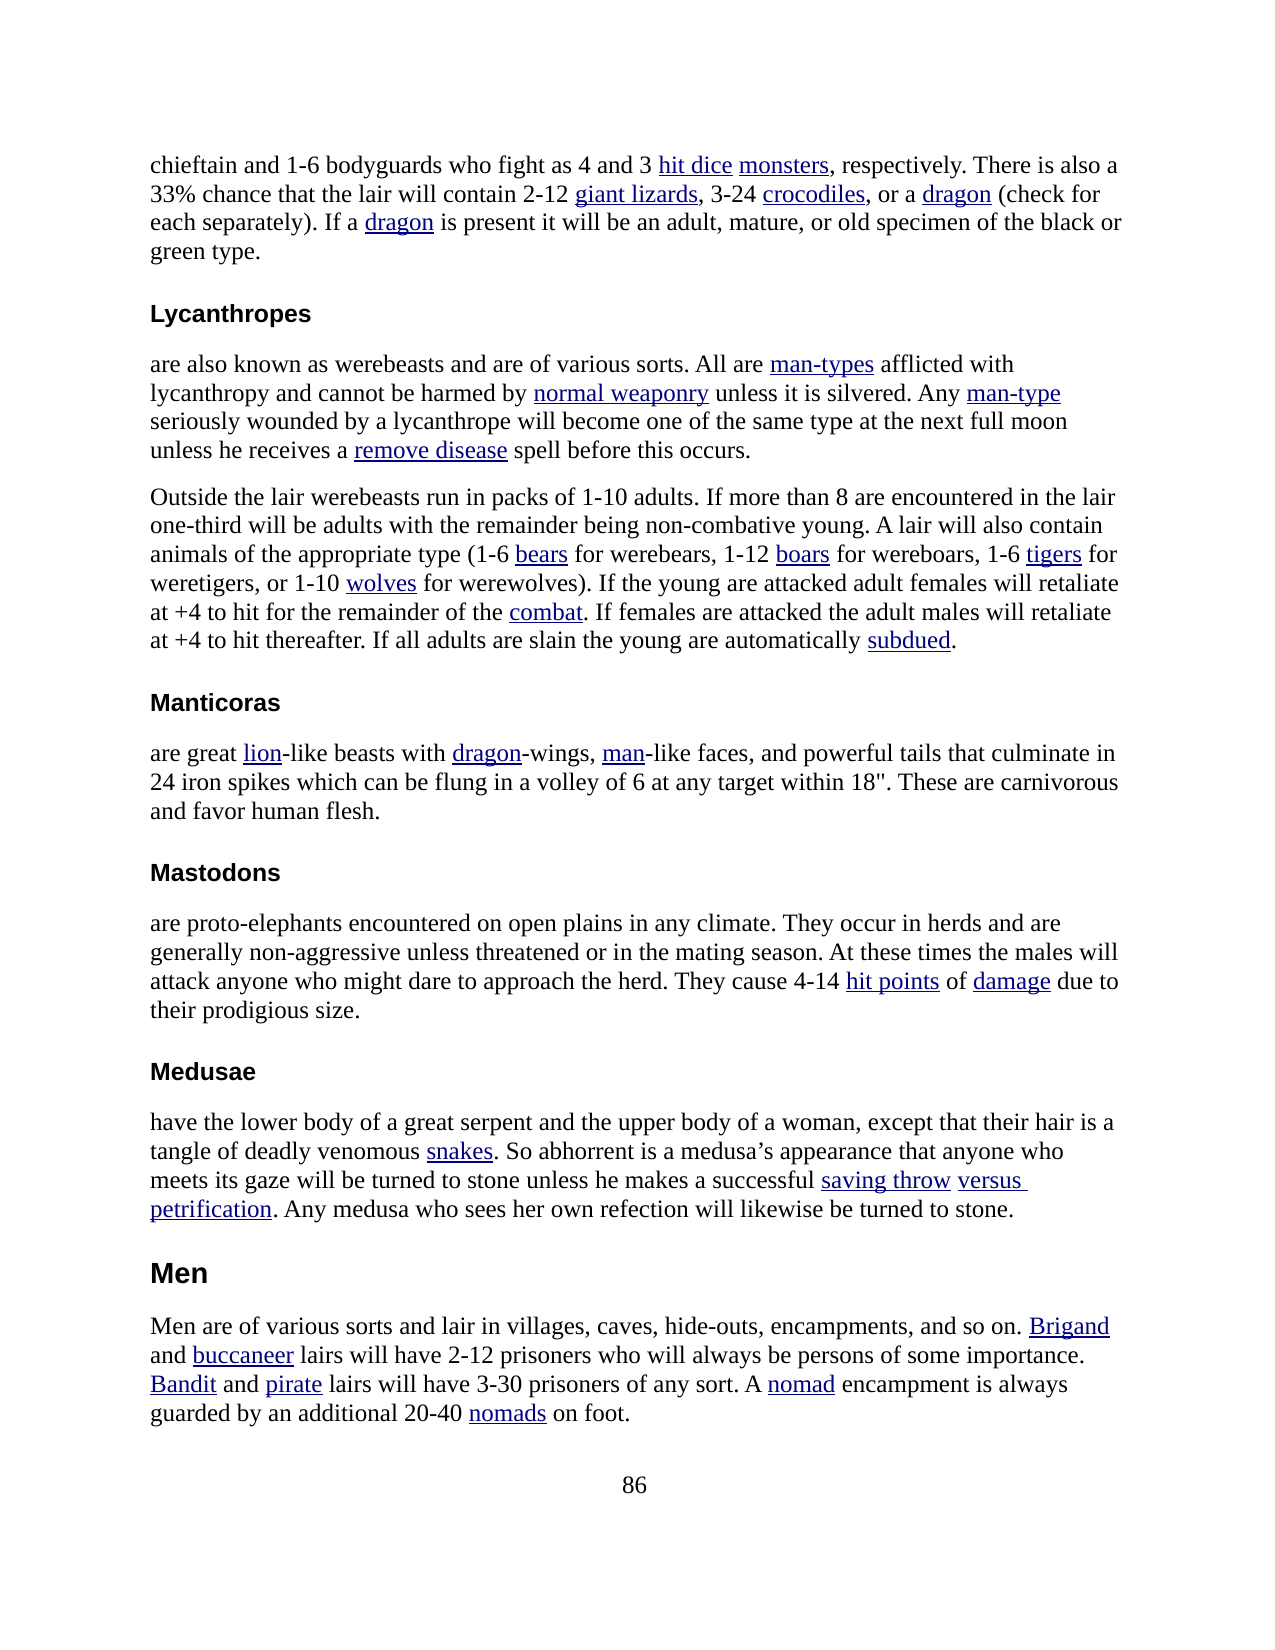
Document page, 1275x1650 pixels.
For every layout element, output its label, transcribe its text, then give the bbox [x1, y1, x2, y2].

subtitle Manticoras [150, 688, 1125, 717]
subtitle Medusae [150, 1057, 1125, 1086]
subtitle Men [150, 1256, 1125, 1290]
text chieftain and 1-6 bodyguards who fight as 4 and 3 hit dice monsters, respectively. There is also a 33% chance that the lair will contain 2-12 giant lizards, 3-24 crocodiles, or a dragon (check for each separately). If a dragon is present it will be an adult, mature, or old specimen of the black or green type. [150, 150, 1125, 265]
subtitle Lycanthropes [150, 299, 1125, 327]
subtitle Mastodons [150, 858, 1125, 887]
text are also known as werebeasts and are of various sorts. All are man-types afflicted with lycanthropy and cannot be harmed by normal weaponry unless it is silvered. Any man-type seriously wounded by a lycanthrope will become one of the same type at the next full moon unless he receives a remove disease spell before this occurs. [150, 349, 1125, 464]
text Outside the lair werebeasts run in packs of 1-10 adults. If more than 8 are encountered in the lair one-third will be adults with the remainder being non-combative young. A lair will also contain animals of the appropriate type (1-6 bears for werebears, 1-12 boars for wereboars, 1-6 tigers for weretigers, or 1-10 wolves for werewolves). If the young are attacked adult females will retaliate at +4 to hit for the remainder of the combat. If females are attacked the adult males will retaliate at +4 to hit thereafter. If all adults are slain the young are automatically subdued. [150, 482, 1125, 654]
text are great lion-like beasts with dragon-wings, man-like faces, and powerful tails that culminate in 24 iron spikes which can be flung in a volley of 6 at any target within 18". These are carnivorous and favor human flesh. [150, 738, 1125, 824]
text Men are of various sorts and lair in villages, caves, hide-outs, encampments, and so on. Brigand and buccaneer lairs will have 2-12 prisoners who will always be persons of some importance. Bandit and pirate lairs will have 3-30 prisoners of any sort. A nomad encampment is always guarded by an additional 20-40 nomads on foot. [150, 1311, 1125, 1426]
text have the lower body of a great serpent and the upper body of a woman, except that their hair is a tangle of deadly venomous snakes. So abhorrent is a medusa’s appearance that anyone who meets its gaze will be turned to stone unless he makes a successful saving throw versus petrification. Any medusa who sees her own refection will likewise be turned to stone. [150, 1107, 1125, 1222]
text are proto-elephants encountered on open plains in any climate. They occur in herds and are generally non-aggressive unless threatened or in the mating season. At these times the males will attack anyone who might dare to approach the herd. They cause 4-14 hit points of damage due to their prodigious size. [150, 908, 1125, 1023]
